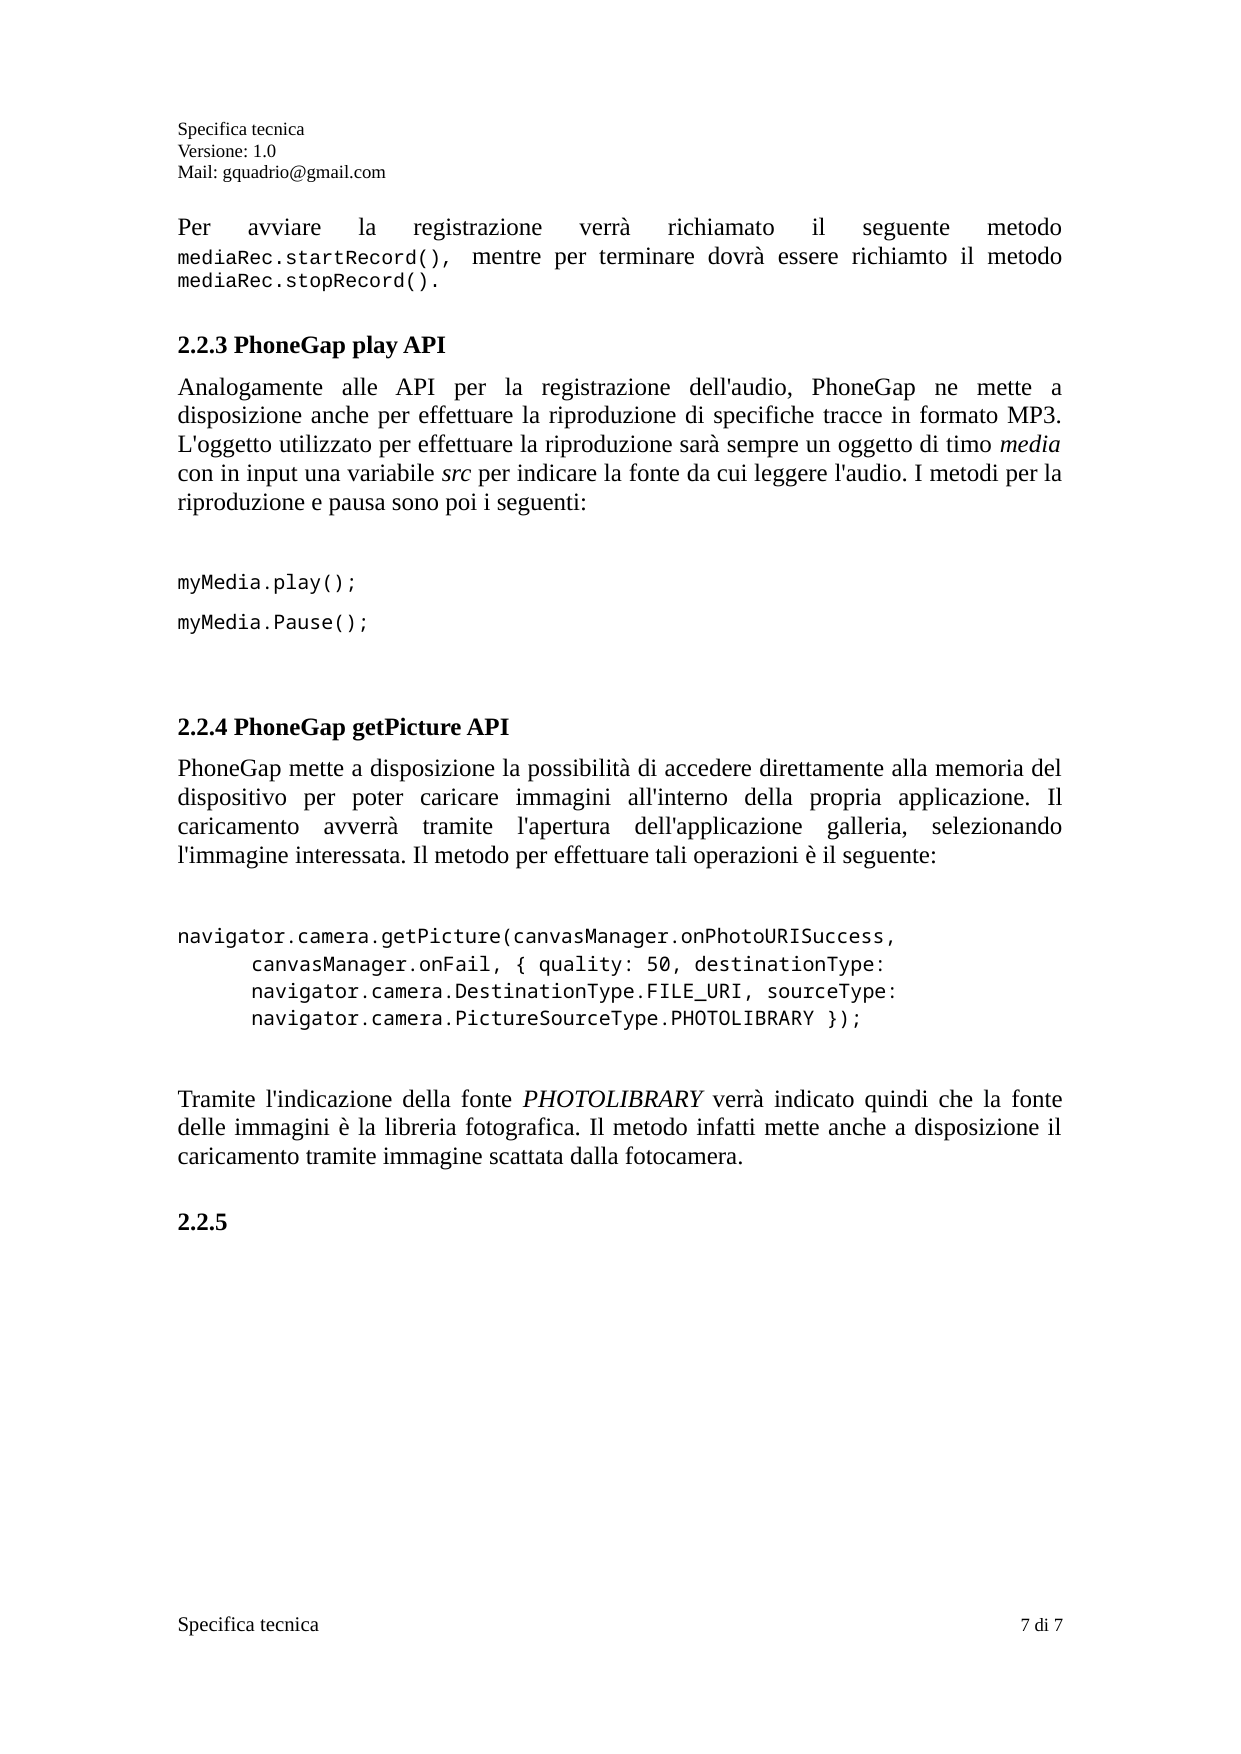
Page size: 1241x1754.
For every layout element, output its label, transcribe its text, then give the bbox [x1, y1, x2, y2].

text myMedia.Pause(); [177, 608, 1063, 635]
subtitle 2.2.3 PhoneGap play API [177, 331, 1063, 359]
text Analogamente alle API per la registrazione dell'audio, PhoneGap ne mette a disposizione anche per effettuare la riproduzione di specifiche tracce in formato MP3. L'oggetto utilizzato per effettuare la riproduzione sarà sempre un oggetto di timo media con in input una variabile src per indicare la fonte da cui leggere l'audio. I metodi per la riproduzione e pausa sono poi i seguenti: [177, 372, 1063, 516]
text myMedia.play(); [177, 568, 1063, 595]
subtitle 2.2.4 PhoneGap getPicture API [177, 712, 1063, 741]
text PhoneGap mette a disposizione la possibilità di accedere direttamente alla memoria del dispositivo per poter caricare immagini all'interno della propria applicazione. Il caricamento avverrà tramite l'apertura dell'applicazione galleria, selezionando l'immagine interessata. Il metodo per effettuare tali operazioni è il seguente: [177, 753, 1063, 868]
text navigator.camera.getPicture(canvasManager.onPhotoURISuccess, canvasManager.onFail, { quality: 50, destinationType: navigator.camera.DestinationType.FILE_URI, sourceType: navigator.camera.PictureSourceType.PHOTOLIBRARY }); [177, 922, 1063, 1031]
text Per avviare la registrazione verrà richiamato il seguente metodo mediaRec.startRecord(), mentre per terminare dovrà essere richiamto il metodo mediaRec.stopRecord(). [177, 212, 1063, 293]
subtitle 2.2.5 [177, 1207, 1063, 1236]
text Tramite l'indicazione della fonte PHOTOLIBRARY verrà indicato quindi che la fonte delle immagini è la libreria fotografica. Il metodo infatti mette anche a disposizione il caricamento tramite immagine scattata dalla fotocamera. [177, 1084, 1063, 1170]
